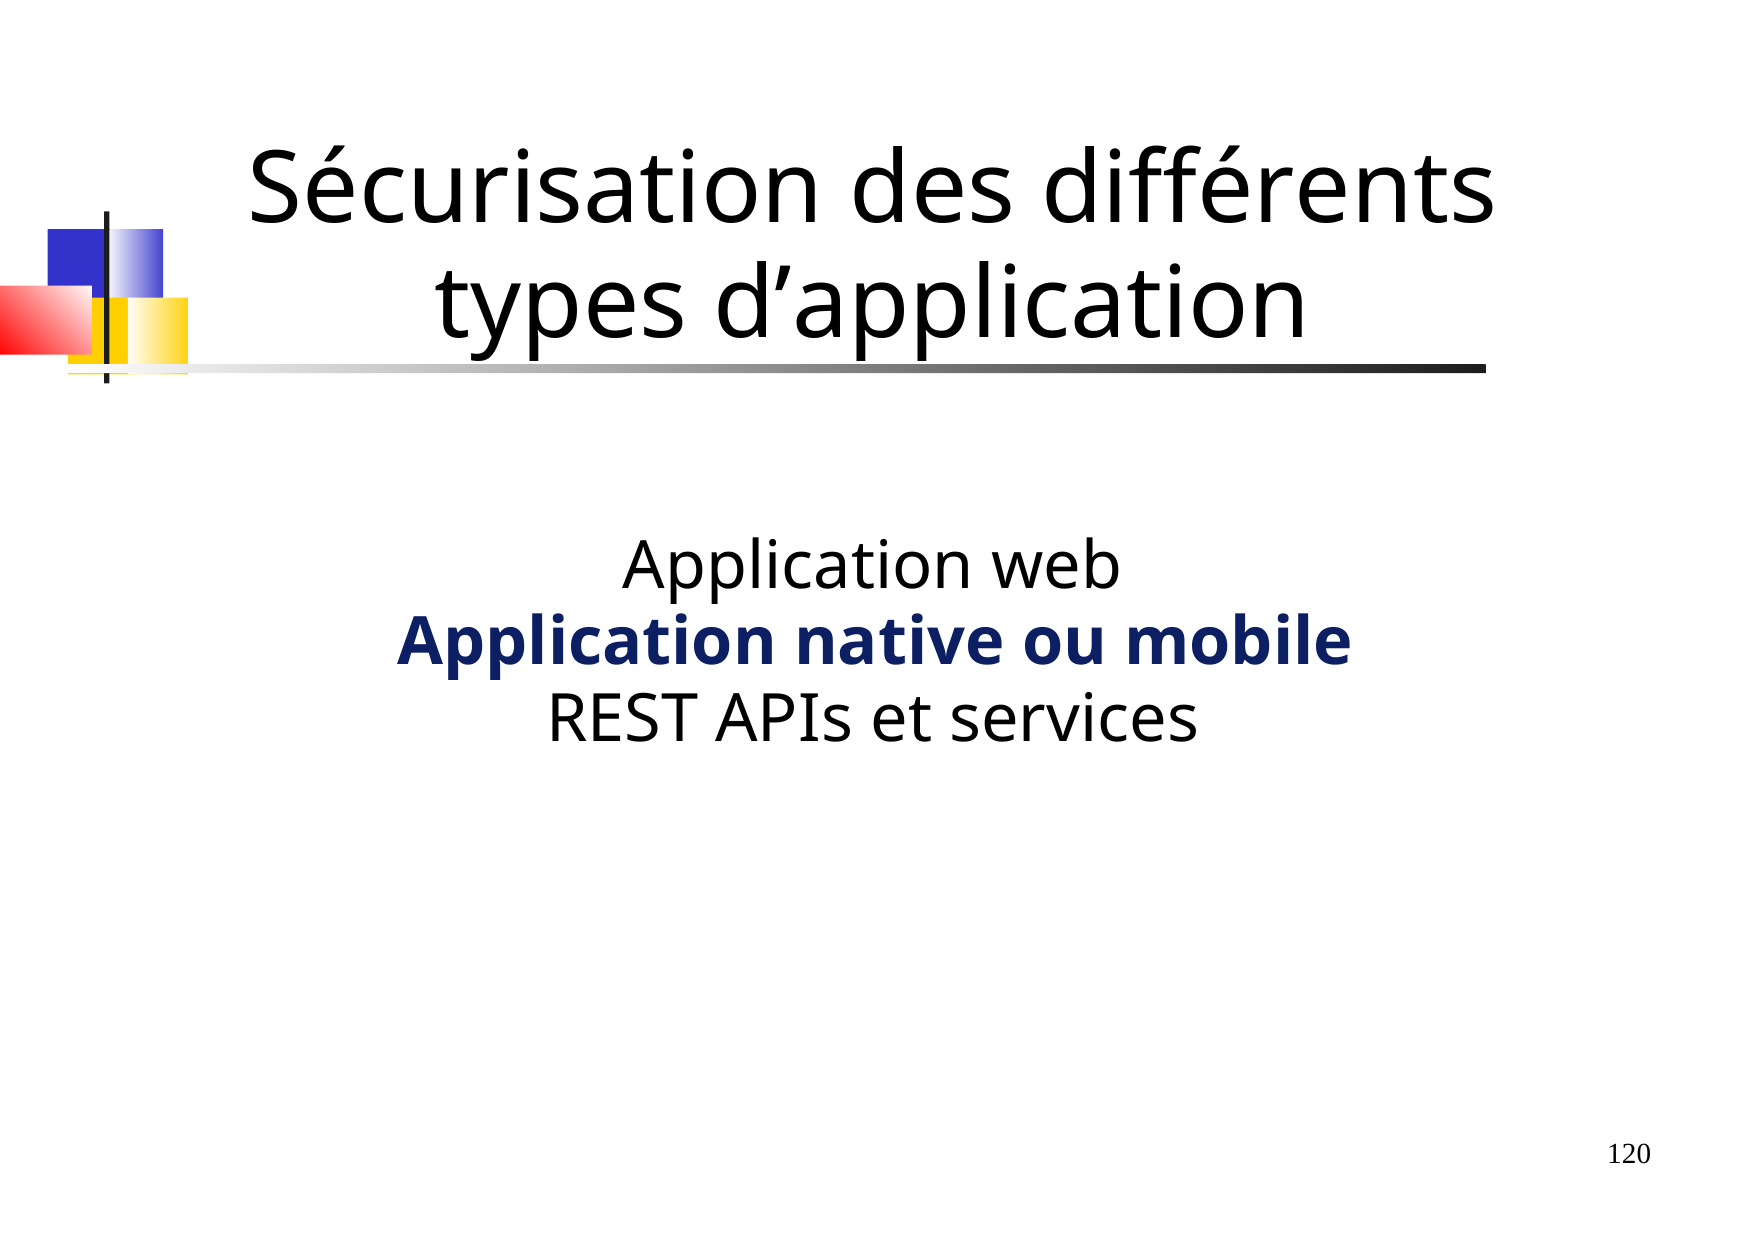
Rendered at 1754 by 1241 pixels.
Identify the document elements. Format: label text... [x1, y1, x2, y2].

title Sécurisation des différents types d’application [179, 130, 1567, 361]
subtitle Application web Application native ou mobile REST APIs et services [179, 371, 1567, 1091]
